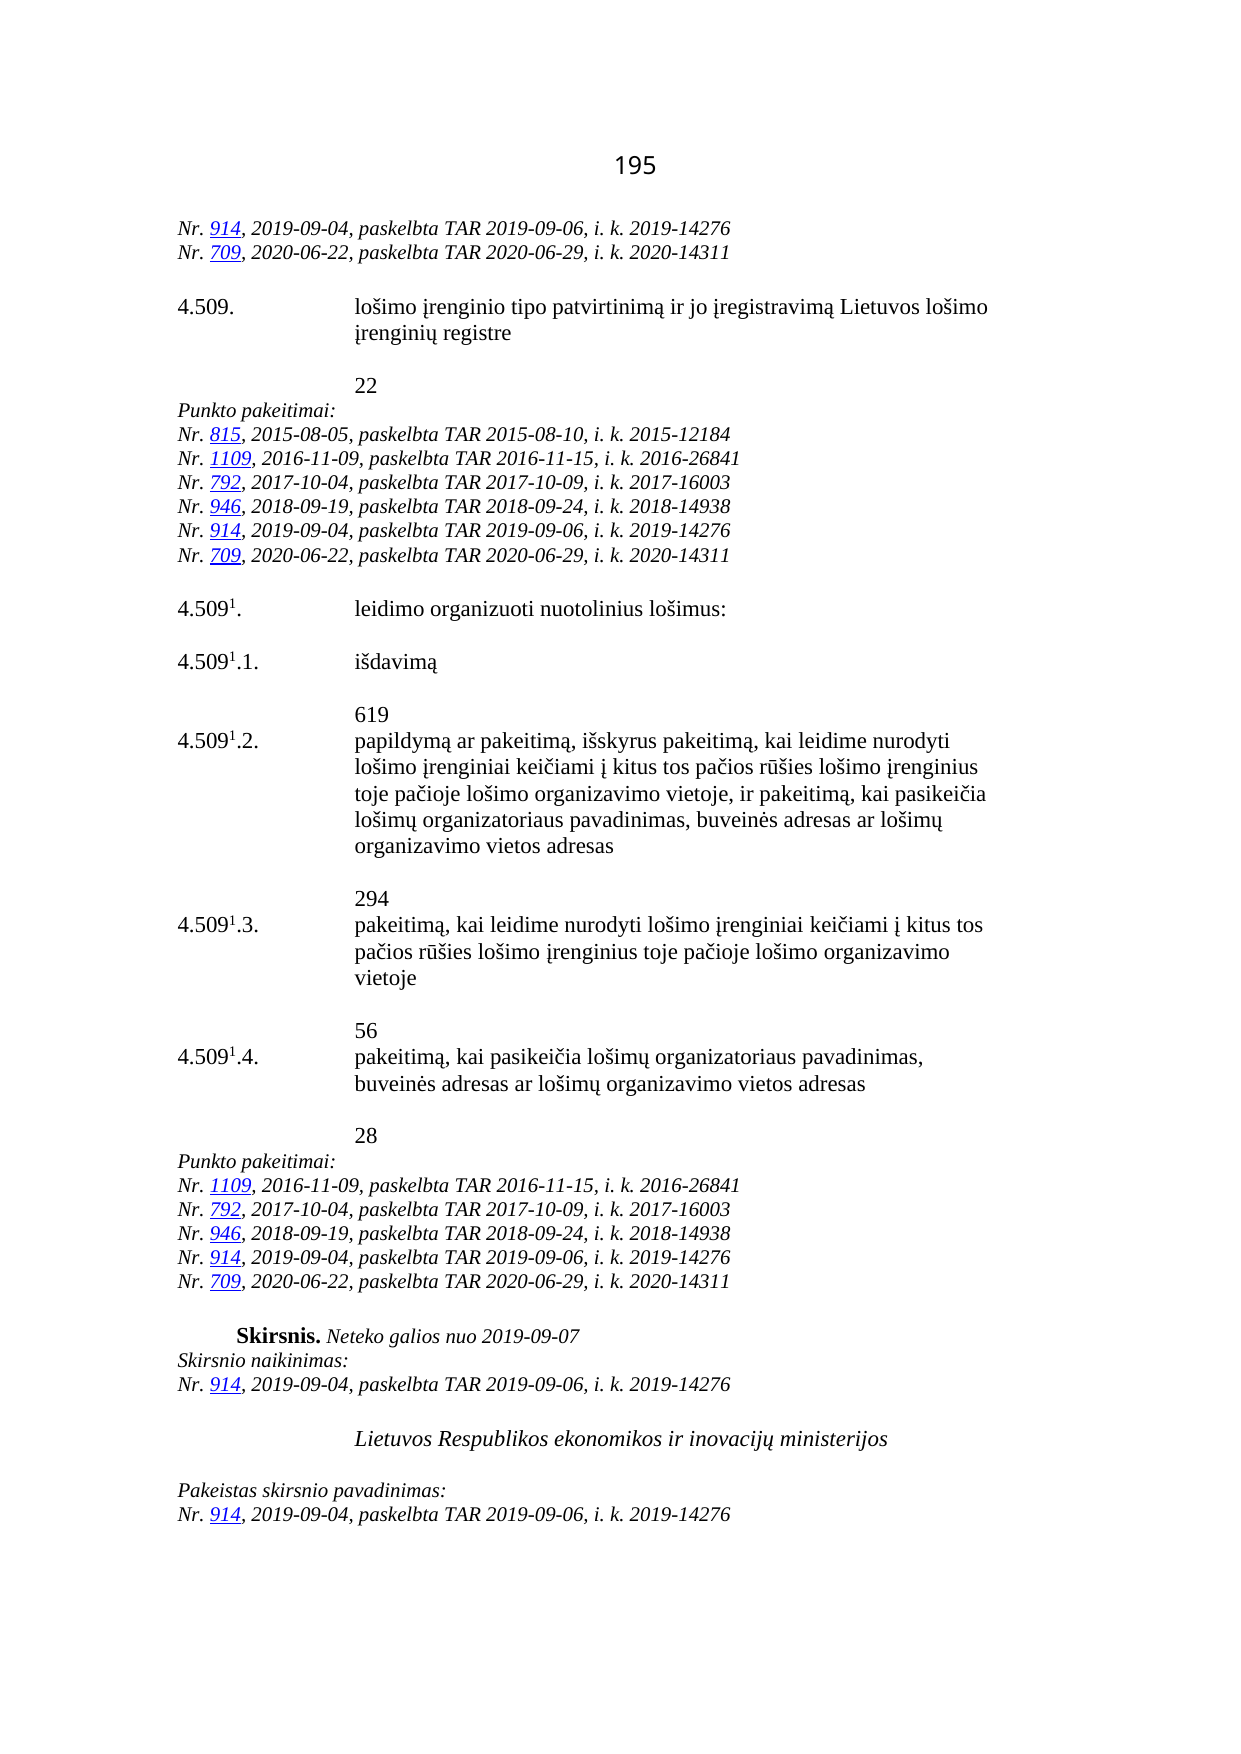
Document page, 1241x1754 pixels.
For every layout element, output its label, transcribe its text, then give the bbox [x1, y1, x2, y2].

text Nr. 914, 2019-09-04, paskelbta TAR 2019-09-06, i. k. 2019-14276 [177, 1372, 1093, 1396]
text 4.509. lošimo įrenginio tipo patvirtinimą ir jo įregistravimą Lietuvos lošimo įrenginių registre 22 [177, 293, 1004, 398]
text Nr. 815, 2015-08-05, paskelbta TAR 2015-08-10, i. k. 2015-12184 [177, 422, 1093, 446]
text Nr. 709, 2020-06-22, paskelbta TAR 2020-06-29, i. k. 2020-14311 [177, 240, 1093, 264]
text Nr. 946, 2018-09-19, paskelbta TAR 2018-09-24, i. k. 2018-14938 [177, 494, 1093, 518]
text Nr. 914, 2019-09-04, paskelbta TAR 2019-09-06, i. k. 2019-14276 [177, 1245, 1093, 1269]
text Nr. 792, 2017-10-04, paskelbta TAR 2017-10-09, i. k. 2017-16003 [177, 1197, 1093, 1221]
text 4.5091.1. išdavimą 619 [177, 648, 1004, 727]
text Skirsnio naikinimas: [177, 1348, 1093, 1372]
text Nr. 1109, 2016-11-09, paskelbta TAR 2016-11-15, i. k. 2016-26841 [177, 446, 1093, 470]
text Punkto pakeitimai: [177, 398, 1093, 422]
text Lietuvos Respublikos ekonomikos ir inovacijų ministerijos [354, 1425, 945, 1478]
text 4.5091.3. pakeitimą, kai leidime nurodyti lošimo įrenginiai keičiami į kitus tos pačios rūšies lošimo įrenginius toje pačioje lošimo organizavimo vietoje 56 [177, 912, 1004, 1043]
text 4.5091.4. pakeitimą, kai pasikeičia lošimų organizatoriaus pavadinimas, buveinės adresas ar lošimų organizavimo vietos adresas 28 [177, 1043, 1004, 1149]
text Nr. 914, 2019-09-04, paskelbta TAR 2019-09-06, i. k. 2019-14276 [177, 1502, 1093, 1526]
text Nr. 709, 2020-06-22, paskelbta TAR 2020-06-29, i. k. 2020-14311 [177, 1269, 1093, 1293]
text Pakeistas skirsnio pavadinimas: [177, 1478, 1093, 1502]
text Nr. 1109, 2016-11-09, paskelbta TAR 2016-11-15, i. k. 2016-26841 [177, 1173, 1093, 1197]
text 4.5091.2. papildymą ar pakeitimą, išskyrus pakeitimą, kai leidime nurodyti lošimo įrenginiai keičiami į kitus tos pačios rūšies lošimo įrenginius toje pačioje lošimo organizavimo vietoje, ir pakeitimą, kai pasikeičia lošimų organizatoriaus pavadinimas, buveinės adresas ar lošimų organizavimo vietos adresas 294 [177, 727, 1004, 912]
text Nr. 946, 2018-09-19, paskelbta TAR 2018-09-24, i. k. 2018-14938 [177, 1221, 1093, 1245]
text 4.5091. leidimo organizuoti nuotolinius lošimus: [177, 595, 1004, 648]
text Nr. 792, 2017-10-04, paskelbta TAR 2017-10-09, i. k. 2017-16003 [177, 470, 1093, 494]
text Nr. 709, 2020-06-22, paskelbta TAR 2020-06-29, i. k. 2020-14311 [177, 542, 1093, 567]
text Nr. 914, 2019-09-04, paskelbta TAR 2019-09-06, i. k. 2019-14276 [177, 518, 1093, 542]
text Nr. 914, 2019-09-04, paskelbta TAR 2019-09-06, i. k. 2019-14276 [177, 216, 1093, 240]
text Punkto pakeitimai: [177, 1149, 1093, 1173]
text Skirsnis. Neteko galios nuo 2019-09-07 [177, 1322, 1093, 1348]
